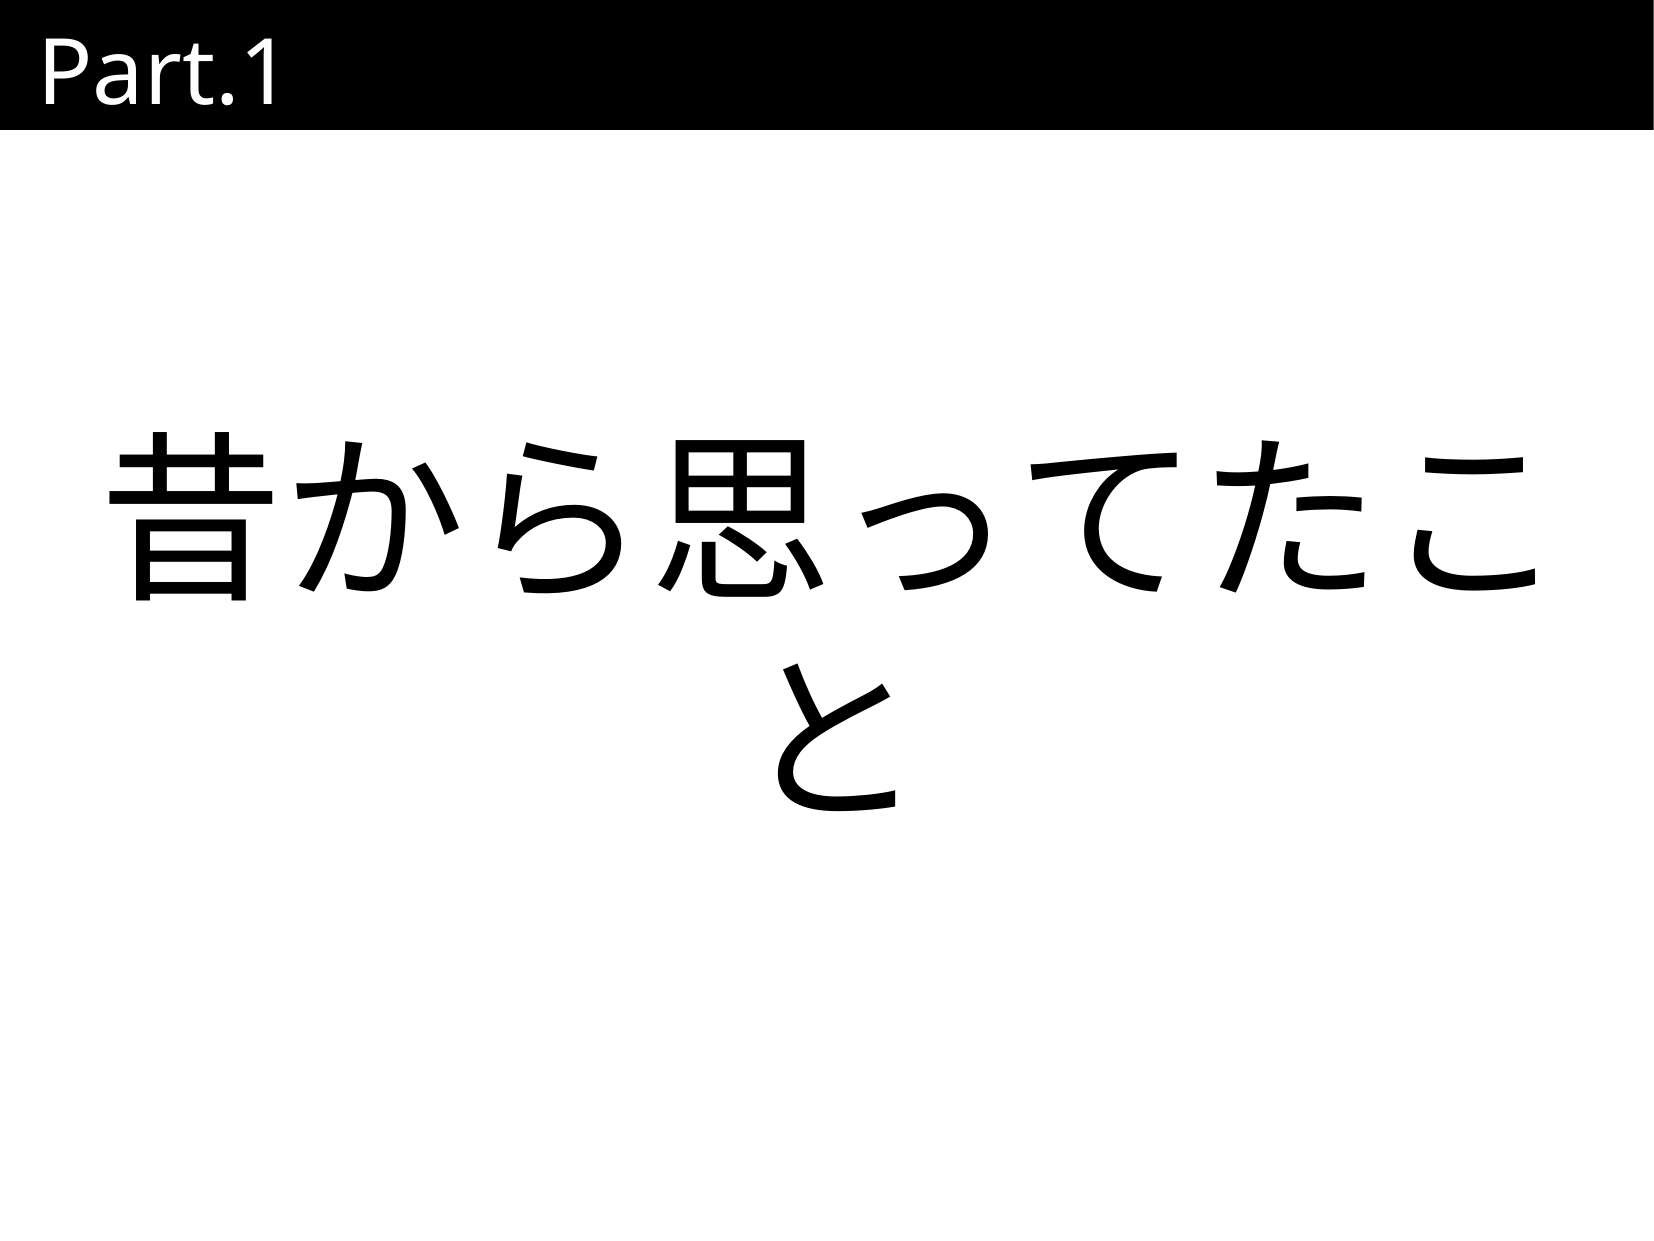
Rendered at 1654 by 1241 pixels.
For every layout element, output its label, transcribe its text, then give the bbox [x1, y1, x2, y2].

subtitle 昔から思ってたこと [76, 141, 1589, 1105]
title Part.1 [22, 2, 1653, 133]
